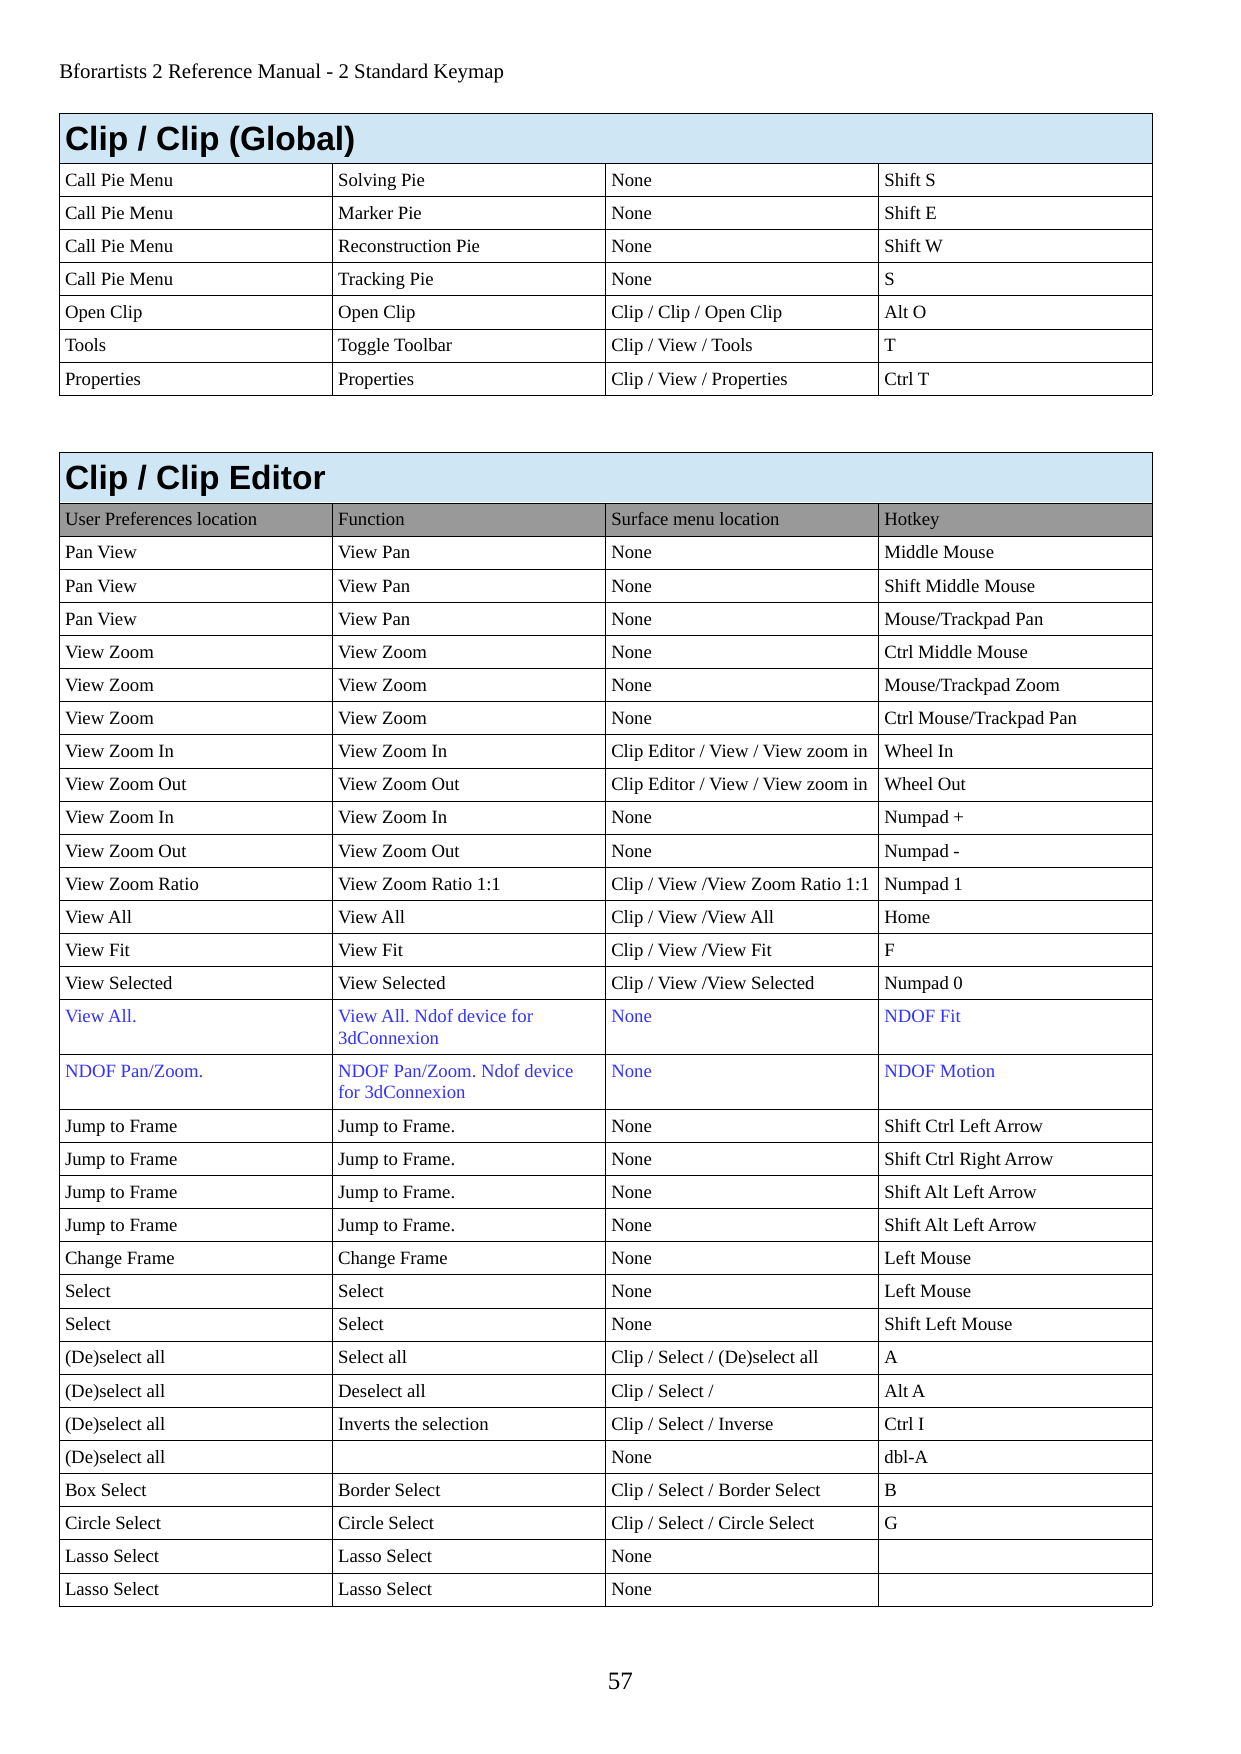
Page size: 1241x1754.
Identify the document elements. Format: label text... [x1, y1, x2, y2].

table_cell None [606, 802, 878, 834]
table_cell Clip / Clip / Open Clip [606, 296, 878, 328]
table_cell View Pan [333, 537, 605, 569]
table_cell Numpad 0 [879, 967, 1152, 999]
table_cell View Pan [333, 570, 605, 602]
table_cell None [606, 1176, 878, 1208]
table_cell Jump to Frame. [333, 1209, 605, 1241]
table_cell Properties [60, 363, 332, 395]
table_cell Clip / Select / Inverse [606, 1408, 878, 1440]
table_cell Circle Select [333, 1507, 605, 1539]
table_cell None [606, 603, 878, 635]
table_cell Shift Ctrl Right Arrow [879, 1143, 1152, 1175]
table_cell Select [60, 1275, 332, 1307]
table_cell Left Mouse [879, 1275, 1152, 1307]
table_cell Shift Middle Mouse [879, 570, 1152, 602]
table_cell [879, 1540, 1152, 1572]
table_cell None [606, 197, 878, 229]
table_cell Jump to Frame. [333, 1110, 605, 1142]
table_cell Lasso Select [60, 1574, 332, 1606]
table_cell Marker Pie [333, 197, 605, 229]
table_cell Clip / View /View Zoom Ratio 1:1 [606, 868, 878, 900]
table_cell View Selected [333, 967, 605, 999]
table_cell View Zoom In [60, 802, 332, 834]
table_cell None [606, 230, 878, 262]
table_cell Clip / Select / (De)select all [606, 1342, 878, 1374]
table_cell Lasso Select [333, 1574, 605, 1606]
table_cell Open Clip [60, 296, 332, 328]
table_cell Select [333, 1275, 605, 1307]
table_cell None [606, 537, 878, 569]
table_cell Pan View [60, 603, 332, 635]
table_cell NDOF Motion [879, 1055, 1152, 1109]
table_cell Tools [60, 330, 332, 362]
table_cell [879, 1574, 1152, 1606]
table_cell [333, 1441, 605, 1473]
table_cell View All [60, 901, 332, 933]
table_cell F [879, 934, 1152, 966]
table_cell Clip / View /View All [606, 901, 878, 933]
table_cell None [606, 1242, 878, 1274]
table_cell None [606, 1110, 878, 1142]
table_cell View Pan [333, 603, 605, 635]
table_cell Alt A [879, 1375, 1152, 1407]
table_cell A [879, 1342, 1152, 1374]
table_cell Function [333, 504, 605, 536]
table_cell View All [333, 901, 605, 933]
table_cell View Zoom Out [60, 769, 332, 801]
table_cell View All. [60, 1000, 332, 1054]
table_cell Alt O [879, 296, 1152, 328]
table_cell Home [879, 901, 1152, 933]
table_cell View Fit [333, 934, 605, 966]
table_cell Middle Mouse [879, 537, 1152, 569]
table_cell Jump to Frame [60, 1110, 332, 1142]
table_cell Shift S [879, 164, 1152, 196]
table_cell Mouse/Trackpad Pan [879, 603, 1152, 635]
table_cell View Zoom [60, 636, 332, 668]
table_cell Jump to Frame. [333, 1143, 605, 1175]
table_cell View Zoom Out [333, 835, 605, 867]
table_cell None [606, 1143, 878, 1175]
table_cell NDOF Pan/Zoom. Ndof device for 3dConnexion [333, 1055, 605, 1109]
table_cell Clip / View /View Fit [606, 934, 878, 966]
table_cell Change Frame [60, 1242, 332, 1274]
table_cell Properties [333, 363, 605, 395]
table_cell Jump to Frame [60, 1143, 332, 1175]
table_cell None [606, 570, 878, 602]
table_cell View Fit [60, 934, 332, 966]
table_cell View Zoom Ratio [60, 868, 332, 900]
table_cell None [606, 1441, 878, 1473]
table_cell Border Select [333, 1474, 605, 1506]
table_cell Shift Ctrl Left Arrow [879, 1110, 1152, 1142]
table_cell None [606, 263, 878, 295]
table_cell Numpad + [879, 802, 1152, 834]
table_cell Wheel In [879, 735, 1152, 767]
table_cell Change Frame [333, 1242, 605, 1274]
table_cell Call Pie Menu [60, 263, 332, 295]
table_cell Clip / View /View Selected [606, 967, 878, 999]
table_cell None [606, 1275, 878, 1307]
table_cell S [879, 263, 1152, 295]
table_cell Jump to Frame [60, 1209, 332, 1241]
table_cell None [606, 1055, 878, 1109]
table_cell Tracking Pie [333, 263, 605, 295]
table_cell Clip Editor / View / View zoom in [606, 735, 878, 767]
table_cell Call Pie Menu [60, 164, 332, 196]
table_cell Lasso Select [333, 1540, 605, 1572]
table_cell Select [60, 1309, 332, 1341]
table_cell None [606, 164, 878, 196]
table_cell View Zoom [333, 702, 605, 734]
table_cell View Zoom In [60, 735, 332, 767]
table_cell G [879, 1507, 1152, 1539]
table_cell Left Mouse [879, 1242, 1152, 1274]
table_cell Solving Pie [333, 164, 605, 196]
table_cell Clip Editor / View / View zoom in [606, 769, 878, 801]
table_header Clip / Clip Editor [60, 453, 1152, 502]
table_cell Jump to Frame. [333, 1176, 605, 1208]
table_cell (De)select all [60, 1408, 332, 1440]
table_cell Pan View [60, 537, 332, 569]
table_cell Shift Alt Left Arrow [879, 1176, 1152, 1208]
table_cell Ctrl I [879, 1408, 1152, 1440]
table_cell View Zoom In [333, 802, 605, 834]
table_cell Clip / View / Properties [606, 363, 878, 395]
table_cell Select all [333, 1342, 605, 1374]
table_cell None [606, 669, 878, 701]
table_cell View Zoom Out [60, 835, 332, 867]
table_cell Ctrl Middle Mouse [879, 636, 1152, 668]
table_cell View All. Ndof device for 3dConnexion [333, 1000, 605, 1054]
table_cell Jump to Frame [60, 1176, 332, 1208]
table_cell Deselect all [333, 1375, 605, 1407]
table_cell Toggle Toolbar [333, 330, 605, 362]
table_header Clip / Clip (Global) [60, 114, 1152, 163]
table_cell (De)select all [60, 1342, 332, 1374]
table_cell View Selected [60, 967, 332, 999]
table_cell View Zoom Out [333, 769, 605, 801]
table_cell Mouse/Trackpad Zoom [879, 669, 1152, 701]
table_cell NDOF Pan/Zoom. [60, 1055, 332, 1109]
table_cell Call Pie Menu [60, 230, 332, 262]
table_cell None [606, 1540, 878, 1572]
table_cell Surface menu location [606, 504, 878, 536]
table_cell (De)select all [60, 1441, 332, 1473]
table_cell None [606, 702, 878, 734]
table_cell User Preferences location [60, 504, 332, 536]
table_cell View Zoom In [333, 735, 605, 767]
table_cell dbl-A [879, 1441, 1152, 1473]
table_cell Circle Select [60, 1507, 332, 1539]
table_cell None [606, 835, 878, 867]
table_cell None [606, 1309, 878, 1341]
table_cell Clip / View / Tools [606, 330, 878, 362]
table_cell T [879, 330, 1152, 362]
table_cell Shift Left Mouse [879, 1309, 1152, 1341]
table_cell Ctrl Mouse/Trackpad Pan [879, 702, 1152, 734]
table_cell Hotkey [879, 504, 1152, 536]
table_cell Shift Alt Left Arrow [879, 1209, 1152, 1241]
table_cell Wheel Out [879, 769, 1152, 801]
table_cell Numpad - [879, 835, 1152, 867]
table_cell Clip / Select / [606, 1375, 878, 1407]
table_cell Numpad 1 [879, 868, 1152, 900]
table_cell Pan View [60, 570, 332, 602]
table_cell Ctrl T [879, 363, 1152, 395]
table_cell Lasso Select [60, 1540, 332, 1572]
table_cell Box Select [60, 1474, 332, 1506]
table_cell Shift W [879, 230, 1152, 262]
table_cell View Zoom Ratio 1:1 [333, 868, 605, 900]
table_cell Clip / Select / Circle Select [606, 1507, 878, 1539]
table_cell Reconstruction Pie [333, 230, 605, 262]
table_cell View Zoom [60, 702, 332, 734]
table_cell Call Pie Menu [60, 197, 332, 229]
table_cell None [606, 1574, 878, 1606]
table_cell (De)select all [60, 1375, 332, 1407]
table_cell Open Clip [333, 296, 605, 328]
table_cell Clip / Select / Border Select [606, 1474, 878, 1506]
table_cell View Zoom [333, 636, 605, 668]
table_cell None [606, 1000, 878, 1054]
table_cell B [879, 1474, 1152, 1506]
table_cell View Zoom [60, 669, 332, 701]
table_cell Select [333, 1309, 605, 1341]
table_cell View Zoom [333, 669, 605, 701]
table_cell None [606, 1209, 878, 1241]
table_cell Inverts the selection [333, 1408, 605, 1440]
table_cell None [606, 636, 878, 668]
table_cell NDOF Fit [879, 1000, 1152, 1054]
table_cell Shift E [879, 197, 1152, 229]
